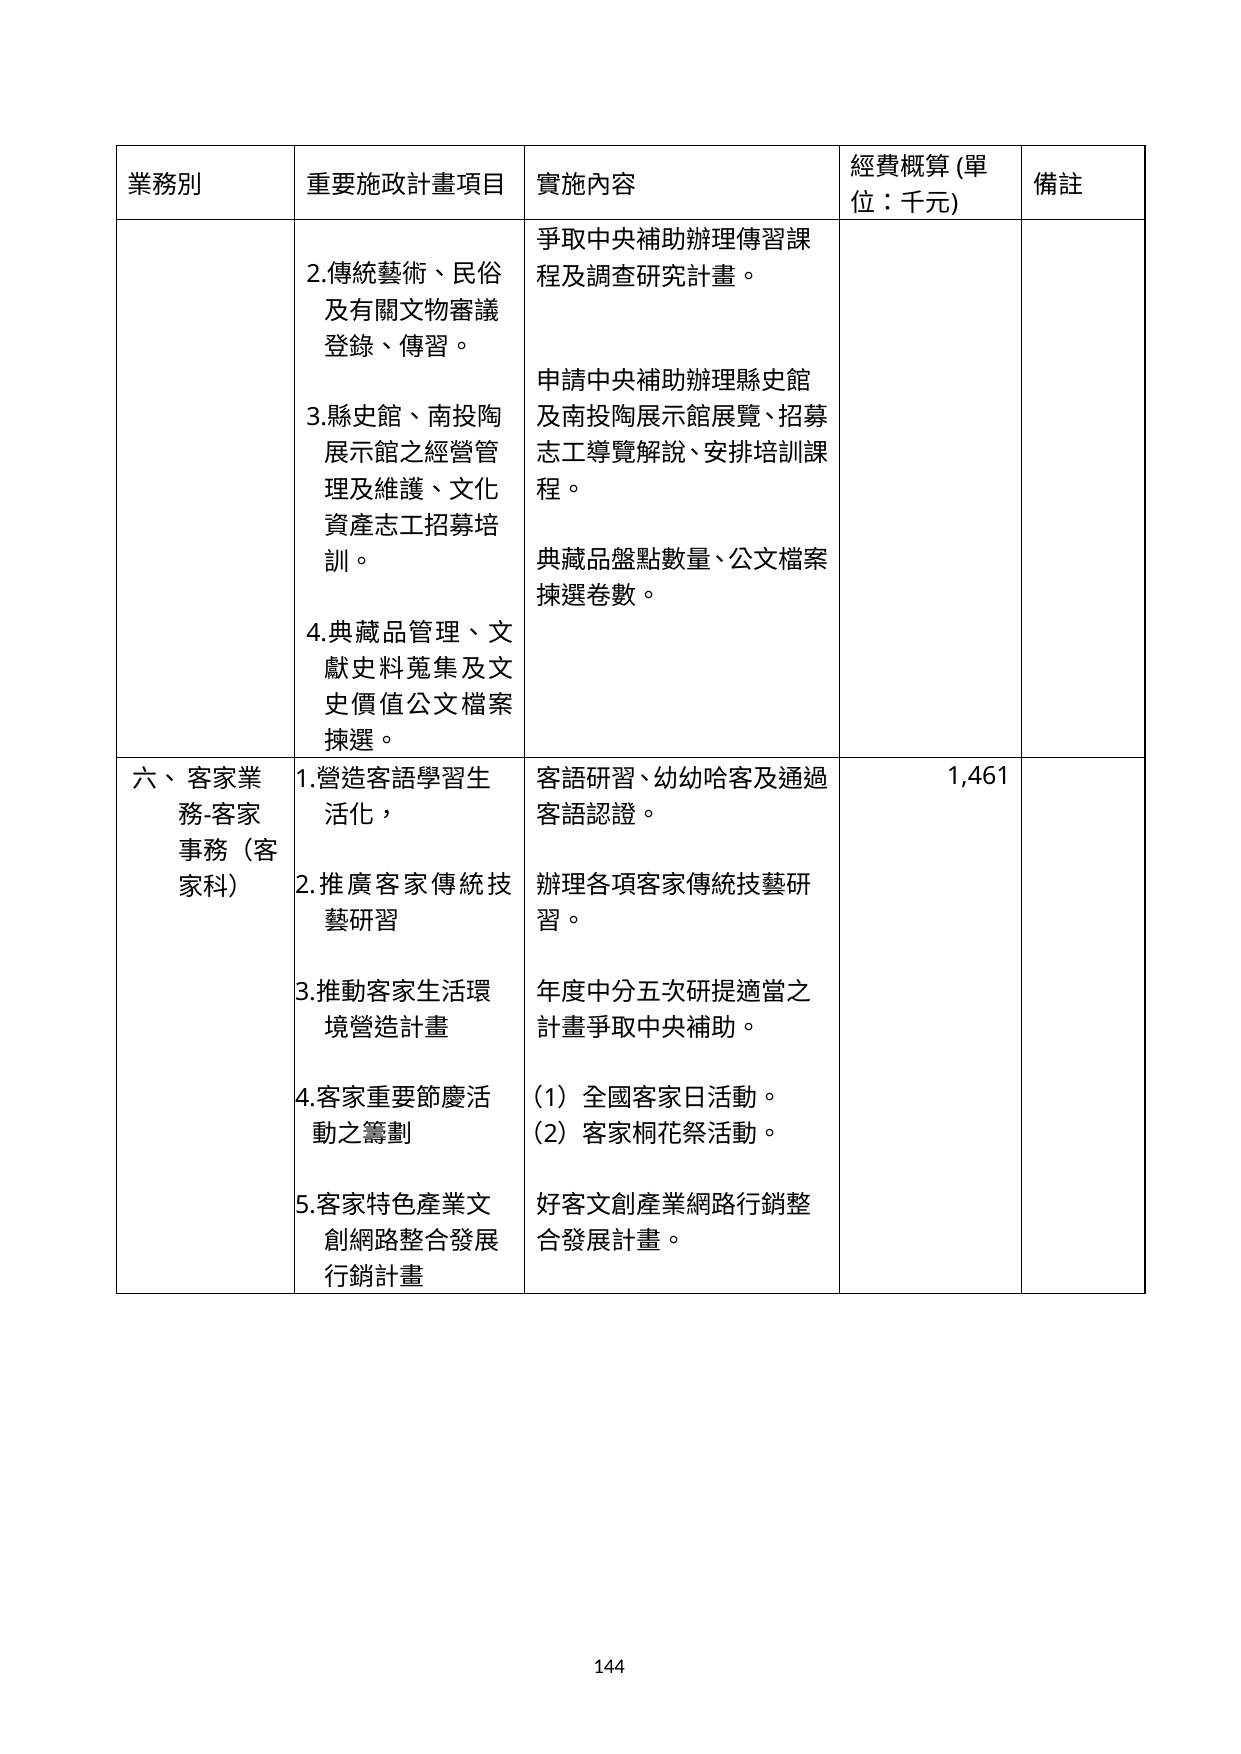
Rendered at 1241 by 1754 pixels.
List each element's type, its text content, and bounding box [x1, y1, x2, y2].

table_cell 客語研習、幼幼哈客及通過客語認證。 辦理各項客家傳統技藝研習。 年度中分五次研提適當之計畫爭取中央補助。 （1）全國客家日活動。 （2）客家桐花祭活動。 好客文創產業網路行銷整合發展計畫。 [525, 758, 839, 1293]
table_cell [117, 903, 294, 1213]
table_cell [117, 1213, 294, 1293]
table_cell [840, 220, 1021, 757]
table_cell [1022, 758, 1144, 1293]
table_cell [117, 220, 294, 757]
table_cell [1022, 220, 1144, 757]
table_cell 1.營造客語學習生活化， 2.推廣客家傳統技藝研習 3.推動客家生活環境營造計畫 4.客家重要節慶活 動之籌劃 5.客家特色產業文創網路整合發展行銷計畫 [295, 758, 524, 1293]
table_cell 1,461 [840, 758, 1021, 1293]
table_cell 爭取中央補助辦理傳習課程及調查研究計畫。 申請中央補助辦理縣史館及南投陶展示館展覽、招募志工導覽解說、安排培訓課程。 典藏品盤點數量、公文檔案揀選卷數。 [525, 220, 839, 757]
table_header 備註 [1022, 146, 1144, 219]
table_header 經費概算 (單位：千元) [840, 146, 1021, 219]
table_header 業務別 [117, 146, 294, 219]
table_header 實施內容 [525, 146, 839, 219]
table_cell 六、 客家業務-客家事務（客家科） [117, 758, 294, 903]
table_cell 2.傳統藝術、民俗及有關文物審議登錄、傳習。 3.縣史館、南投陶展示館之經營管理及維護、文化資產志工招募培訓。 4.典藏品管理、文獻史料蒐集及文史價值公文檔案揀選。 [295, 220, 524, 757]
table_header 重要施政計畫項目 [295, 146, 524, 219]
